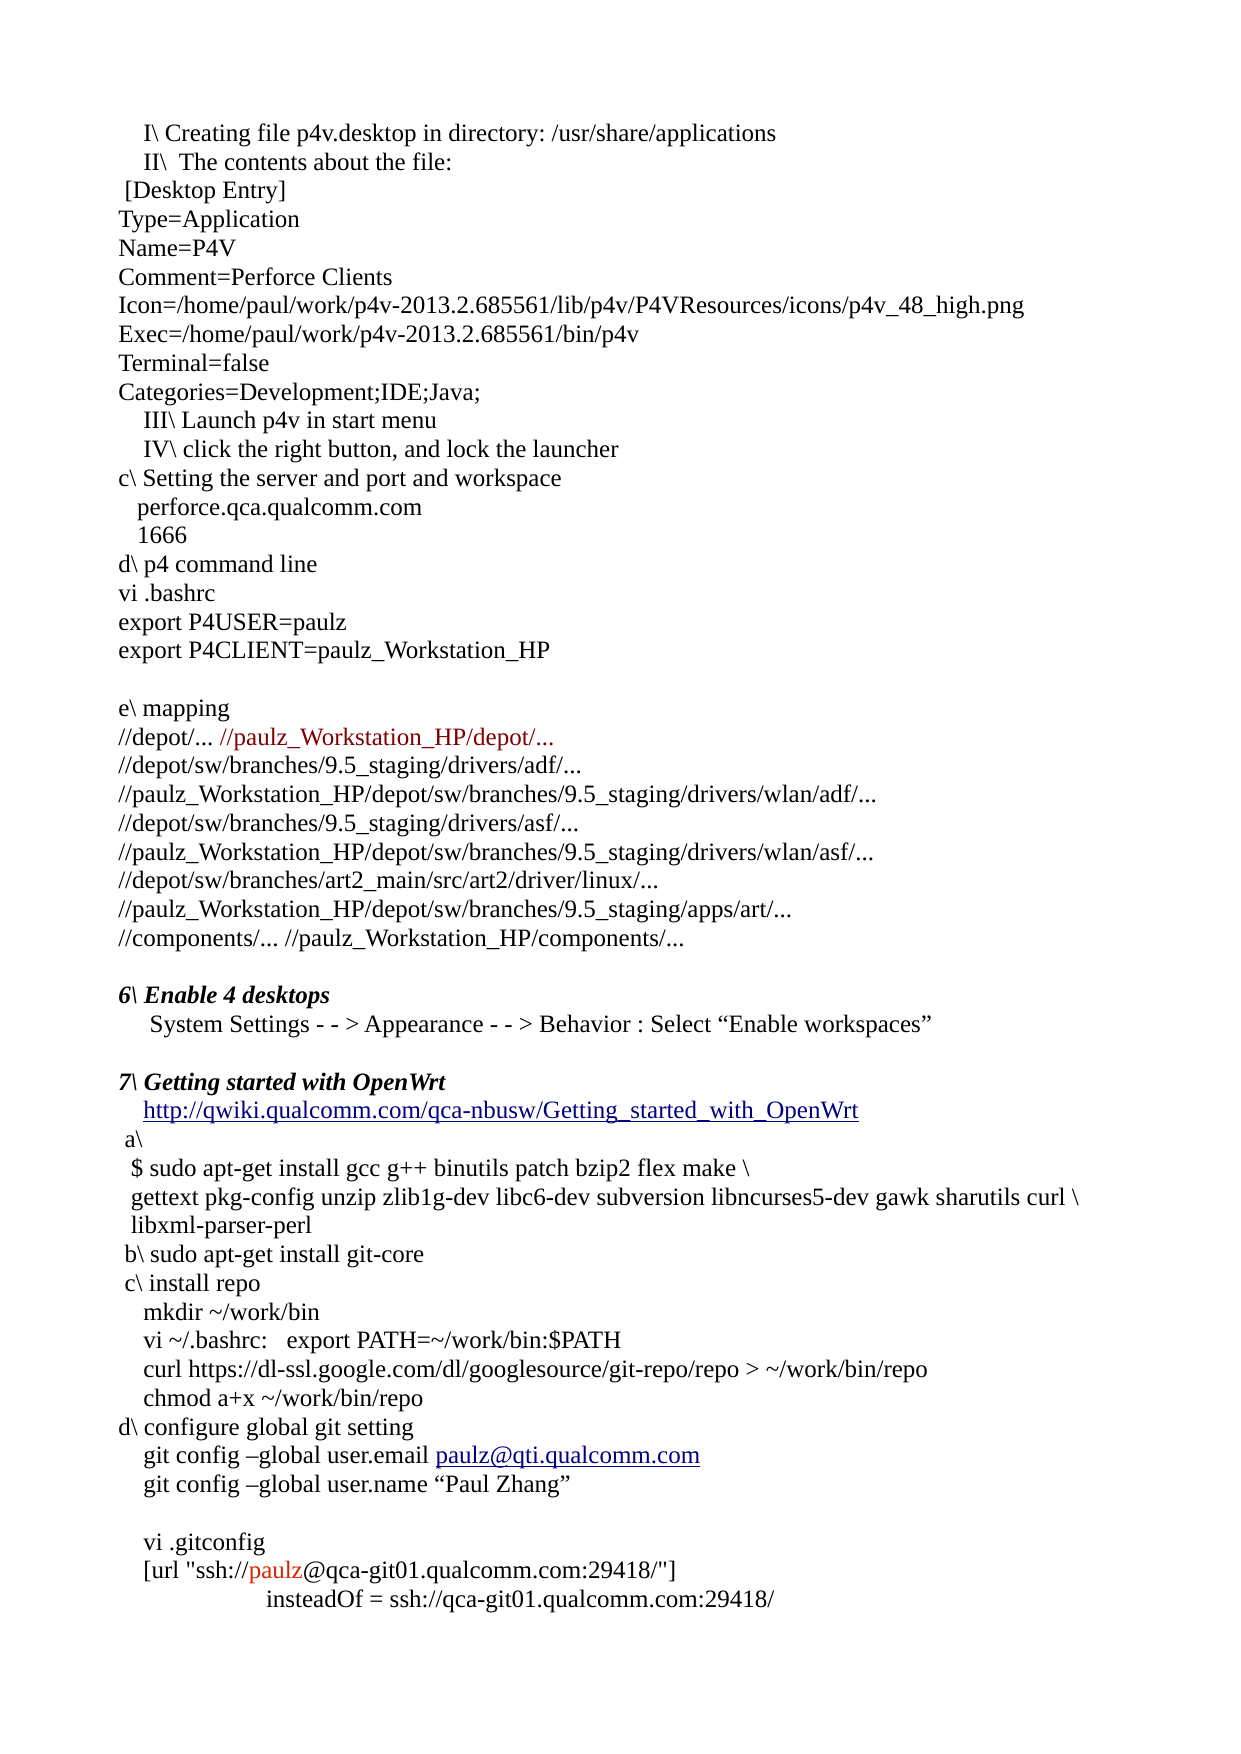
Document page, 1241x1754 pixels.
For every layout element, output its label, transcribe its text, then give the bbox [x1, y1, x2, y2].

text $ sudo apt-get install gcc g++ binutils patch bzip2 flex make \ [118, 1153, 1122, 1182]
text 7\ Getting started with OpenWrt [118, 1067, 1122, 1096]
text git config –global user.email paulz@qti.qualcomm.com [118, 1441, 1122, 1469]
text c\ Setting the server and port and workspace [118, 463, 1122, 492]
text System Settings - - > Appearance - - > Behavior : Select “Enable workspaces” [118, 1009, 1122, 1038]
text //depot/... //paulz_Workstation_HP/depot/... [118, 722, 1122, 751]
text libxml-parser-perl [118, 1211, 1122, 1239]
text Name=P4V [118, 233, 1122, 262]
text insteadOf = ssh://qca-git01.qualcomm.com:29418/ [118, 1584, 1122, 1613]
text gettext pkg-config unzip zlib1g-dev libc6-dev subversion libncurses5-dev gawk sharutils curl \ [118, 1182, 1122, 1211]
text [url "ssh://paulz@qca-git01.qualcomm.com:29418/"] [118, 1556, 1122, 1584]
text III\ Launch p4v in start menu [118, 406, 1122, 434]
text http://qwiki.qualcomm.com/qca-nbusw/Getting_started_with_OpenWrt [118, 1096, 1122, 1124]
text Exec=/home/paul/work/p4v-2013.2.685561/bin/p4v [118, 319, 1122, 348]
text d\ configure global git setting [118, 1412, 1122, 1441]
text export P4USER=paulz [118, 607, 1122, 636]
text //depot/sw/branches/9.5_staging/drivers/asf/... //paulz_Workstation_HP/depot/sw/branches/9.5_staging/drivers/wlan/asf/... [118, 808, 1122, 866]
text export P4CLIENT=paulz_Workstation_HP [118, 636, 1122, 664]
text mkdir ~/work/bin [118, 1297, 1122, 1326]
text 1666 [118, 521, 1122, 549]
text //depot/sw/branches/9.5_staging/drivers/adf/... //paulz_Workstation_HP/depot/sw/branches/9.5_staging/drivers/wlan/adf/... [118, 751, 1122, 808]
text Icon=/home/paul/work/p4v-2013.2.685561/lib/p4v/P4VResources/icons/p4v_48_high.png [118, 291, 1122, 319]
text Comment=Perforce Clients [118, 262, 1122, 291]
text vi .gitconfig [118, 1527, 1122, 1556]
text d\ p4 command line [118, 549, 1122, 578]
text perforce.qca.qualcomm.com [118, 492, 1122, 521]
text b\ sudo apt-get install git-core [118, 1239, 1122, 1268]
text //components/... //paulz_Workstation_HP/components/... [118, 923, 1122, 952]
text c\ install repo [118, 1268, 1122, 1297]
text Categories=Development;IDE;Java; [118, 377, 1122, 406]
text I\ Creating file p4v.desktop in directory: /usr/share/applications [118, 118, 1122, 147]
text II\ The contents about the file: [118, 147, 1122, 176]
text [Desktop Entry] [118, 176, 1122, 204]
text //depot/sw/branches/art2_main/src/art2/driver/linux/... //paulz_Workstation_HP/depot/sw/branches/9.5_staging/apps/art/... [118, 866, 1122, 923]
text Type=Application [118, 204, 1122, 233]
text IV\ click the right button, and lock the launcher [118, 434, 1122, 463]
text vi ~/.bashrc: export PATH=~/work/bin:$PATH [118, 1326, 1122, 1354]
text Terminal=false [118, 348, 1122, 377]
text vi .bashrc [118, 578, 1122, 607]
text git config –global user.name “Paul Zhang” [118, 1469, 1122, 1498]
text a\ [118, 1124, 1122, 1153]
text e\ mapping [118, 693, 1122, 722]
text chmod a+x ~/work/bin/repo [118, 1383, 1122, 1412]
text 6\ Enable 4 desktops [118, 981, 1122, 1009]
text curl https://dl-ssl.google.com/dl/googlesource/git-repo/repo > ~/work/bin/repo [118, 1354, 1122, 1383]
